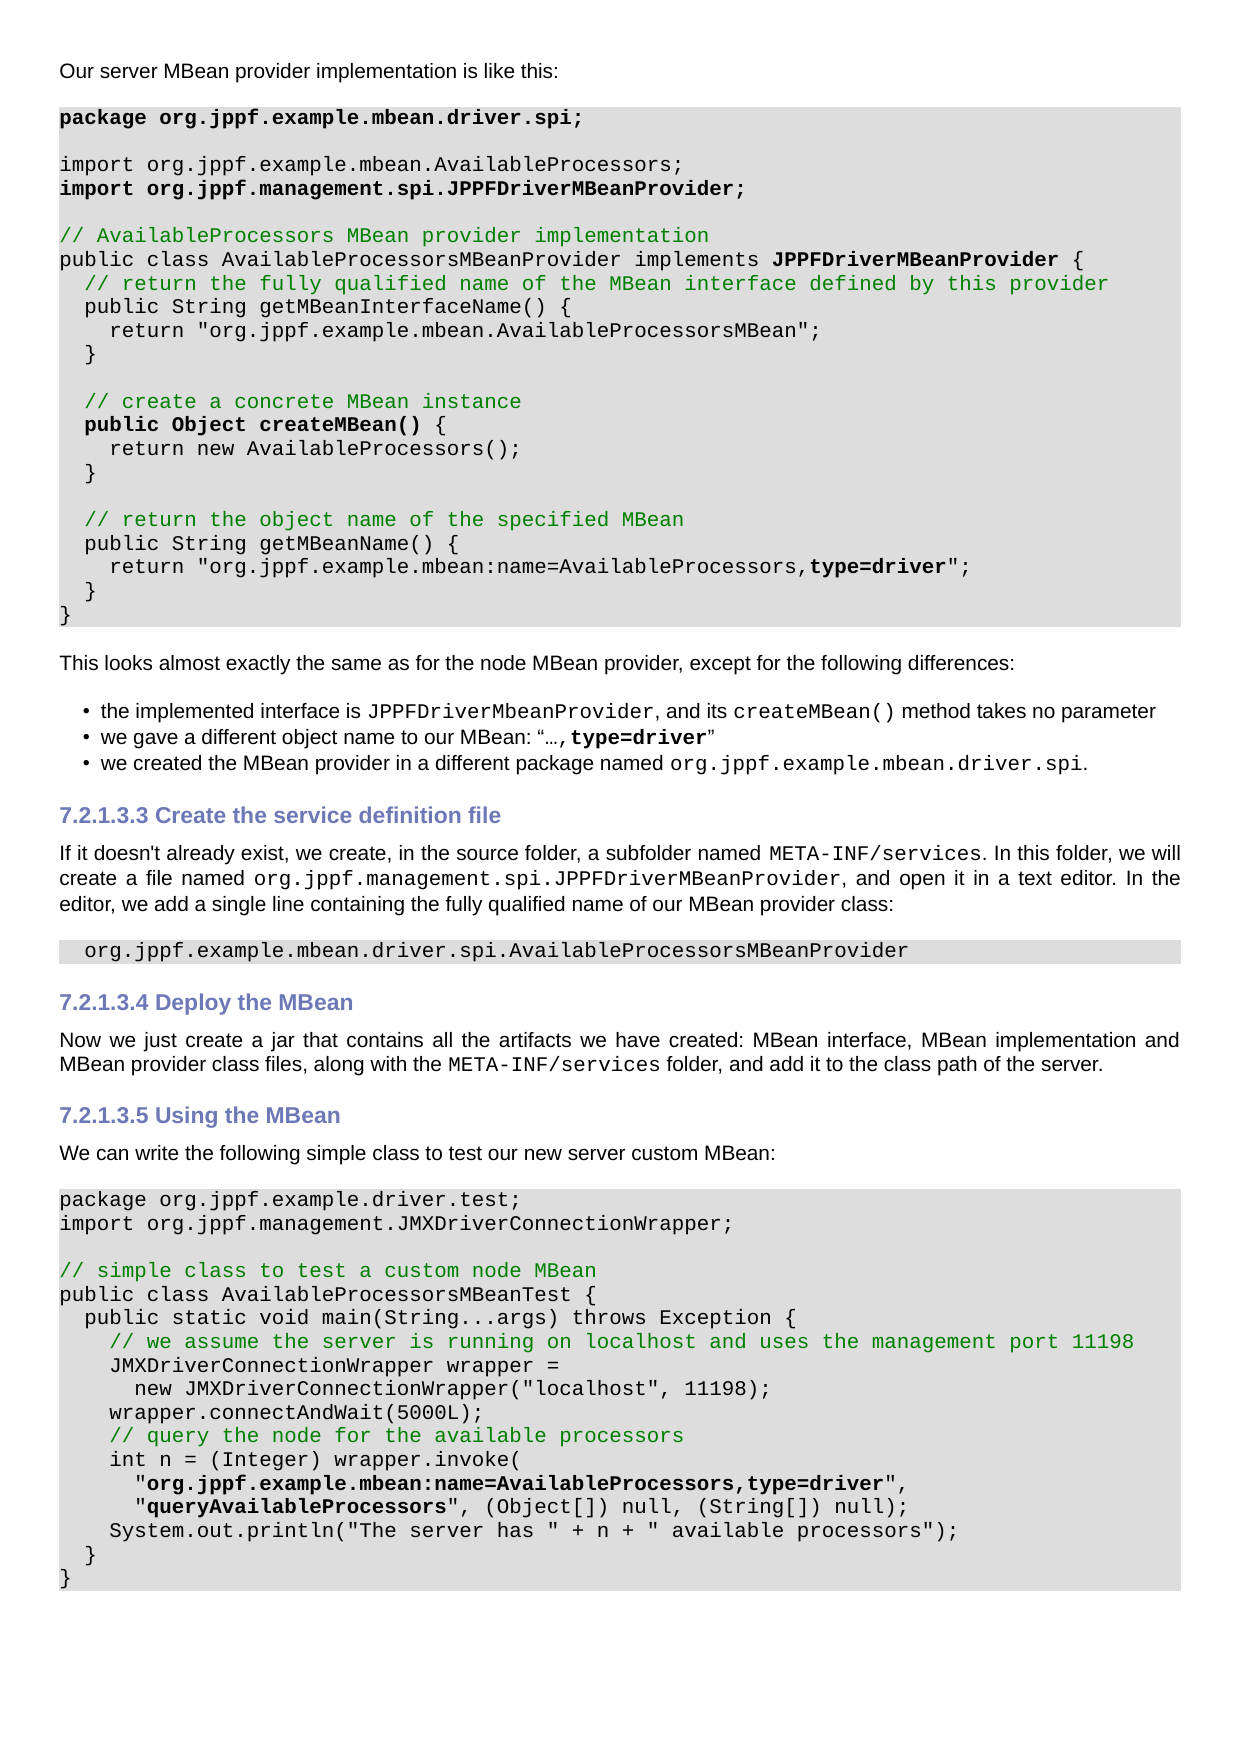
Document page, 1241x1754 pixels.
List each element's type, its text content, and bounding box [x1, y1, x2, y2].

text // create a concrete MBean instance [59, 391, 1181, 414]
text public String getMBeanInterfaceName() { [59, 296, 1181, 320]
text } [59, 580, 1181, 603]
text package org.jppf.example.driver.test; [59, 1189, 1181, 1213]
text "org.jppf.example.mbean:name=AvailableProcessors,type=driver", [59, 1473, 1181, 1496]
subtitle Create the service definition file [59, 802, 1181, 828]
text return "org.jppf.example.mbean:name=AvailableProcessors,type=driver"; [59, 556, 1181, 580]
text Our server MBean provider implementation is like this: [59, 59, 1181, 83]
text If it doesn't already exist, we create, in the source folder, a subfolder named META-INF/services. In this folder, we will create a file named org.jppf.management.spi.JPPFDriverMBeanProvider, and open it in a text editor. In the editor, we add a single line containing the fully qualified name of our MBean provider class: [59, 840, 1181, 916]
text // return the object name of the specified MBean [59, 509, 1181, 533]
text // query the node for the available processors [59, 1426, 1181, 1449]
text } [59, 603, 1181, 627]
list we gave a different object name to our MBean: “…,type=driver” [83, 725, 1181, 751]
text int n = (Integer) wrapper.invoke( [59, 1449, 1181, 1473]
text public static void main(String...args) throws Exception { [59, 1307, 1181, 1331]
text public class AvailableProcessorsMBeanTest { [59, 1284, 1181, 1307]
list we created the MBean provider in a different package named org.jppf.example.mbean.driver.spi. [83, 751, 1181, 777]
text return "org.jppf.example.mbean.AvailableProcessorsMBean"; [59, 320, 1181, 343]
text } [59, 343, 1181, 367]
text // we assume the server is running on localhost and uses the management port 11198 [59, 1331, 1181, 1354]
text // return the fully qualified name of the MBean interface defined by this provider [59, 272, 1181, 296]
list the implemented interface is JPPFDriverMbeanProvider, and its createMBean() method takes no parameter [83, 699, 1181, 725]
subtitle Using the MBean [59, 1102, 1181, 1129]
text package org.jppf.example.mbean.driver.spi; [59, 107, 1181, 131]
text import org.jppf.management.spi.JPPFDriverMBeanProvider; [59, 178, 1181, 202]
text // simple class to test a custom node MBean [59, 1260, 1181, 1284]
text JMXDriverConnectionWrapper wrapper = [59, 1354, 1181, 1378]
text } [59, 462, 1181, 485]
text public String getMBeanName() { [59, 533, 1181, 556]
text public class AvailableProcessorsMBeanProvider implements JPPFDriverMBeanProvider { [59, 249, 1181, 272]
text We can write the following simple class to test our new server custom MBean: [59, 1141, 1181, 1165]
text // AvailableProcessors MBean provider implementation [59, 225, 1181, 249]
text "queryAvailableProcessors", (Object[]) null, (String[]) null); [59, 1496, 1181, 1520]
text System.out.println("The server has " + n + " available processors"); [59, 1520, 1181, 1544]
text } [59, 1544, 1181, 1567]
text Now we just create a jar that contains all the artifacts we have created: MBean interface, MBean implementation and MBean provider class files, along with the META-INF/services folder, and add it to the class path of the server. [59, 1027, 1181, 1077]
text org.jppf.example.mbean.driver.spi.AvailableProcessorsMBeanProvider [59, 940, 1181, 964]
text import org.jppf.management.JMXDriverConnectionWrapper; [59, 1213, 1181, 1236]
text } [59, 1567, 1181, 1591]
text import org.jppf.example.mbean.AvailableProcessors; [59, 154, 1181, 178]
text new JMXDriverConnectionWrapper("localhost", 11198); [59, 1378, 1181, 1402]
text return new AvailableProcessors(); [59, 438, 1181, 462]
subtitle Deploy the MBean [59, 989, 1181, 1015]
text public Object createMBean() { [59, 414, 1181, 438]
text This looks almost exactly the same as for the node MBean provider, except for the following differences: [59, 651, 1181, 675]
text wrapper.connectAndWait(5000L); [59, 1402, 1181, 1426]
